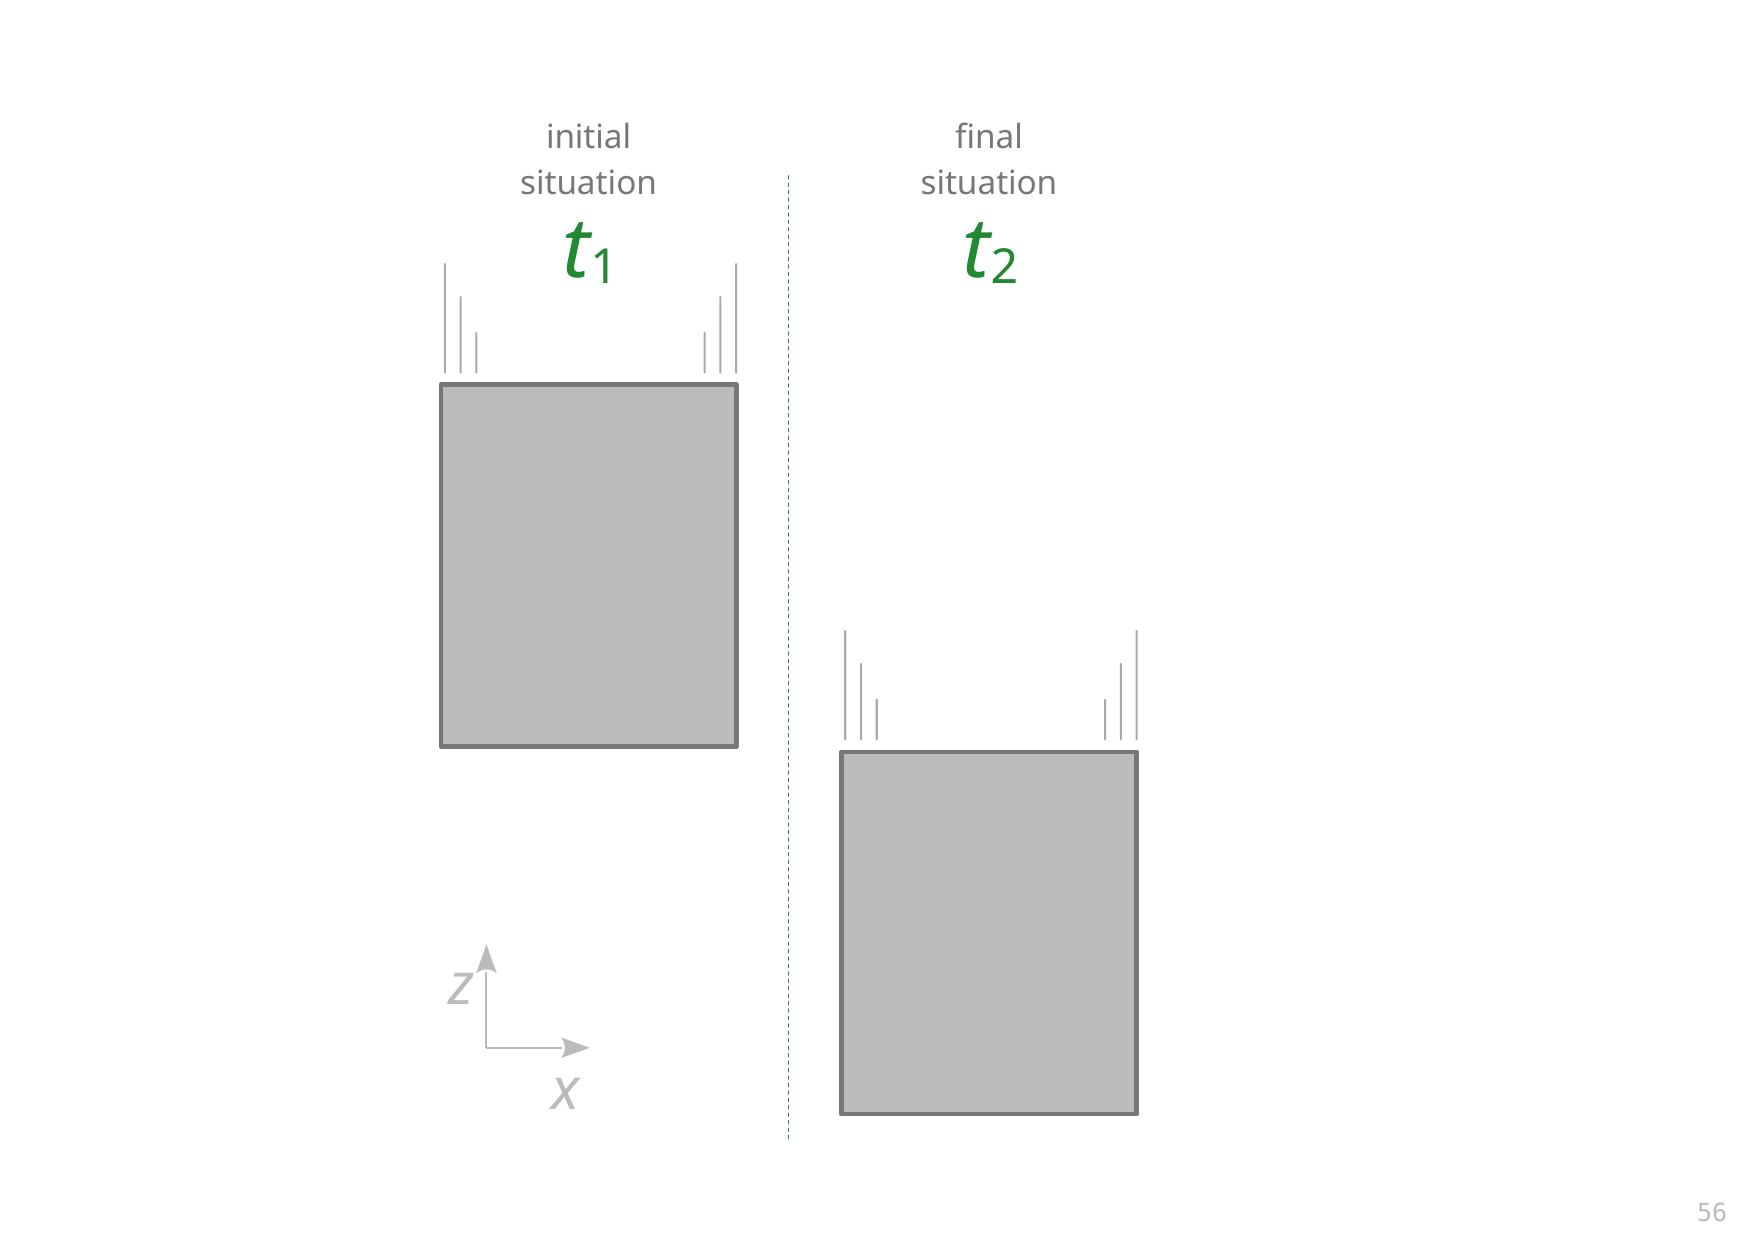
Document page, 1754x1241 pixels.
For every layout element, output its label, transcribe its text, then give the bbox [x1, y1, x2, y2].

text_box [841, 752, 1137, 1115]
text_box x [536, 1039, 596, 1113]
text_box final situation [909, 106, 1069, 188]
text_box [440, 384, 737, 747]
text_box z [433, 934, 490, 1008]
text_box initial situation [509, 106, 669, 188]
text_box t1 [547, 188, 630, 279]
text_box t2 [948, 188, 1030, 279]
